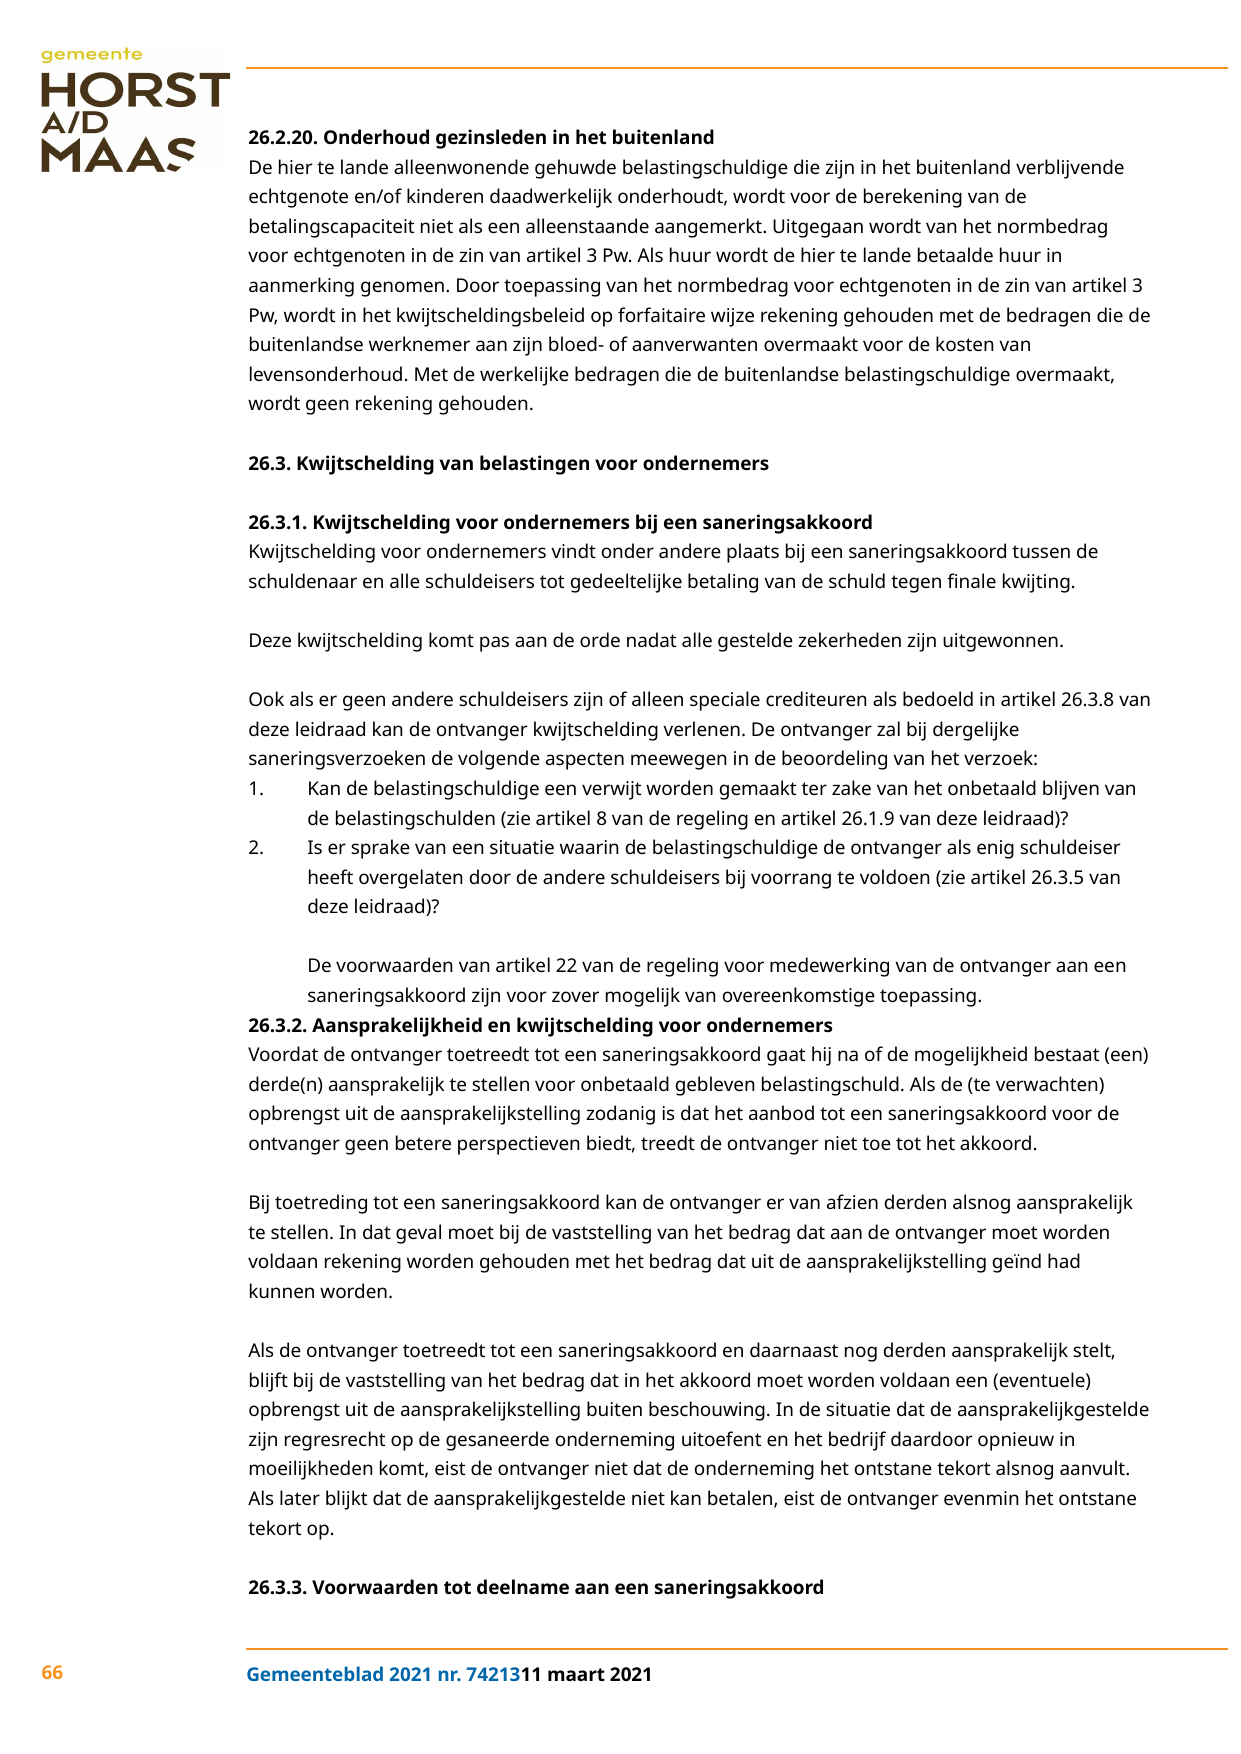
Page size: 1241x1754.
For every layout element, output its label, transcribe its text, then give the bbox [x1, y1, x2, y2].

text Kwijtschelding voor ondernemers vindt onder andere plaats bij een saneringsakkoord tussen de schuldenaar en alle schuldeisers tot gedeeltelijke betaling van de schuld tegen finale kwijting. [248, 538, 1152, 594]
text De hier te lande alleenwonende gehuwde belastingschuldige die zijn in het buitenland verblijvende echtgenote en/of kinderen daadwerkelijk onderhoudt, wordt voor de berekening van de betalingscapaciteit niet als een alleenstaande aangemerkt. Uitgegaan wordt van het normbedrag voor echtgenoten in de zin van artikel 3 Pw. Als huur wordt de hier te lande betaalde huur in aanmerking genomen. Door toepassing van het normbedrag voor echtgenoten in de zin van artikel 3 Pw, wordt in het kwijtscheldingsbeleid op forfaitaire wijze rekening gehouden met de bedragen die de buitenlandse werknemer aan zijn bloed- of aanverwanten overmaakt voor de kosten van levensonderhoud. Met de werkelijke bedragen die de buitenlandse belastingschuldige overmaakt, wordt geen rekening gehouden. [248, 154, 1152, 416]
text Bij toetreding tot een saneringsakkoord kan de ontvanger er van afzien derden alsnog aansprakelijk te stellen. In dat geval moet bij de vaststelling van het bedrag dat aan de ontvanger moet worden voldaan rekening worden gehouden met het bedrag dat uit de aansprakelijkstelling geïnd had kunnen worden. [248, 1189, 1152, 1304]
text 26.3.2. Aansprakelijkheid en kwijtschelding voor ondernemers [248, 1012, 1152, 1038]
text 26.3.1. Kwijtschelding voor ondernemers bij een saneringsakkoord [248, 509, 1152, 535]
list De voorwaarden van artikel 22 van de regeling voor medewerking van de ontvanger aan een saneringsakkoord zijn voor zover mogelijk van overeenkomstige toepassing. [248, 953, 1152, 1008]
list Kan de belastingschuldige een verwijt worden gemaakt ter zake van het onbetaald blijven van de belastingschulden (zie artikel 8 van de regeling en artikel 26.1.9 van deze leidraad)? [248, 775, 1152, 831]
text Ook als er geen andere schuldeisers zijn of alleen speciale crediteuren als bedoeld in artikel 26.3.8 van deze leidraad kan de ontvanger kwijtschelding verlenen. De ontvanger zal bij dergelijke saneringsverzoeken de volgende aspecten meewegen in de beoordeling van het verzoek: [248, 686, 1152, 771]
picture [41, 47, 231, 172]
text Voordat de ontvanger toetreedt tot een saneringsakkoord gaat hij na of de mogelijkheid bestaat (een) derde(n) aansprakelijk te stellen voor onbetaald gebleven belastingschuld. Als de (te verwachten) opbrengst uit de aansprakelijkstelling zodanig is dat het aanbod tot een saneringsakkoord voor de ontvanger geen betere perspectieven biedt, treedt de ontvanger niet toe tot het akkoord. [248, 1041, 1152, 1156]
text Deze kwijtschelding komt pas aan de orde nadat alle gestelde zekerheden zijn uitgewonnen. [248, 627, 1152, 653]
text Als de ontvanger toetreedt tot een saneringsakkoord en daarnaast nog derden aansprakelijk stelt, blijft bij de vaststelling van het bedrag dat in het akkoord moet worden voldaan een (eventuele) opbrengst uit de aansprakelijkstelling buiten beschouwing. In de situatie dat de aansprakelijkgestelde zijn regresrecht op de gesaneerde onderneming uitoefent en het bedrijf daardoor opnieuw in moeilijkheden komt, eist de ontvanger niet dat de onderneming het ontstane tekort alsnog aanvult. Als later blijkt dat de aansprakelijkgestelde niet kan betalen, eist de ontvanger evenmin het ontstane tekort op. [248, 1337, 1152, 1541]
text 26.2.20. Onderhoud gezinsleden in het buitenland [248, 124, 1152, 150]
list Is er sprake van een situatie waarin de belastingschuldige de ontvanger als enig schuldeiser heeft overgelaten door de andere schuldeisers bij voorrang te voldoen (zie artikel 26.3.5 van deze leidraad)? [248, 834, 1152, 919]
text 26.3. Kwijtschelding van belastingen voor ondernemers [248, 450, 1152, 476]
text 26.3.3. Voorwaarden tot deelname aan een saneringsakkoord [248, 1574, 1152, 1600]
